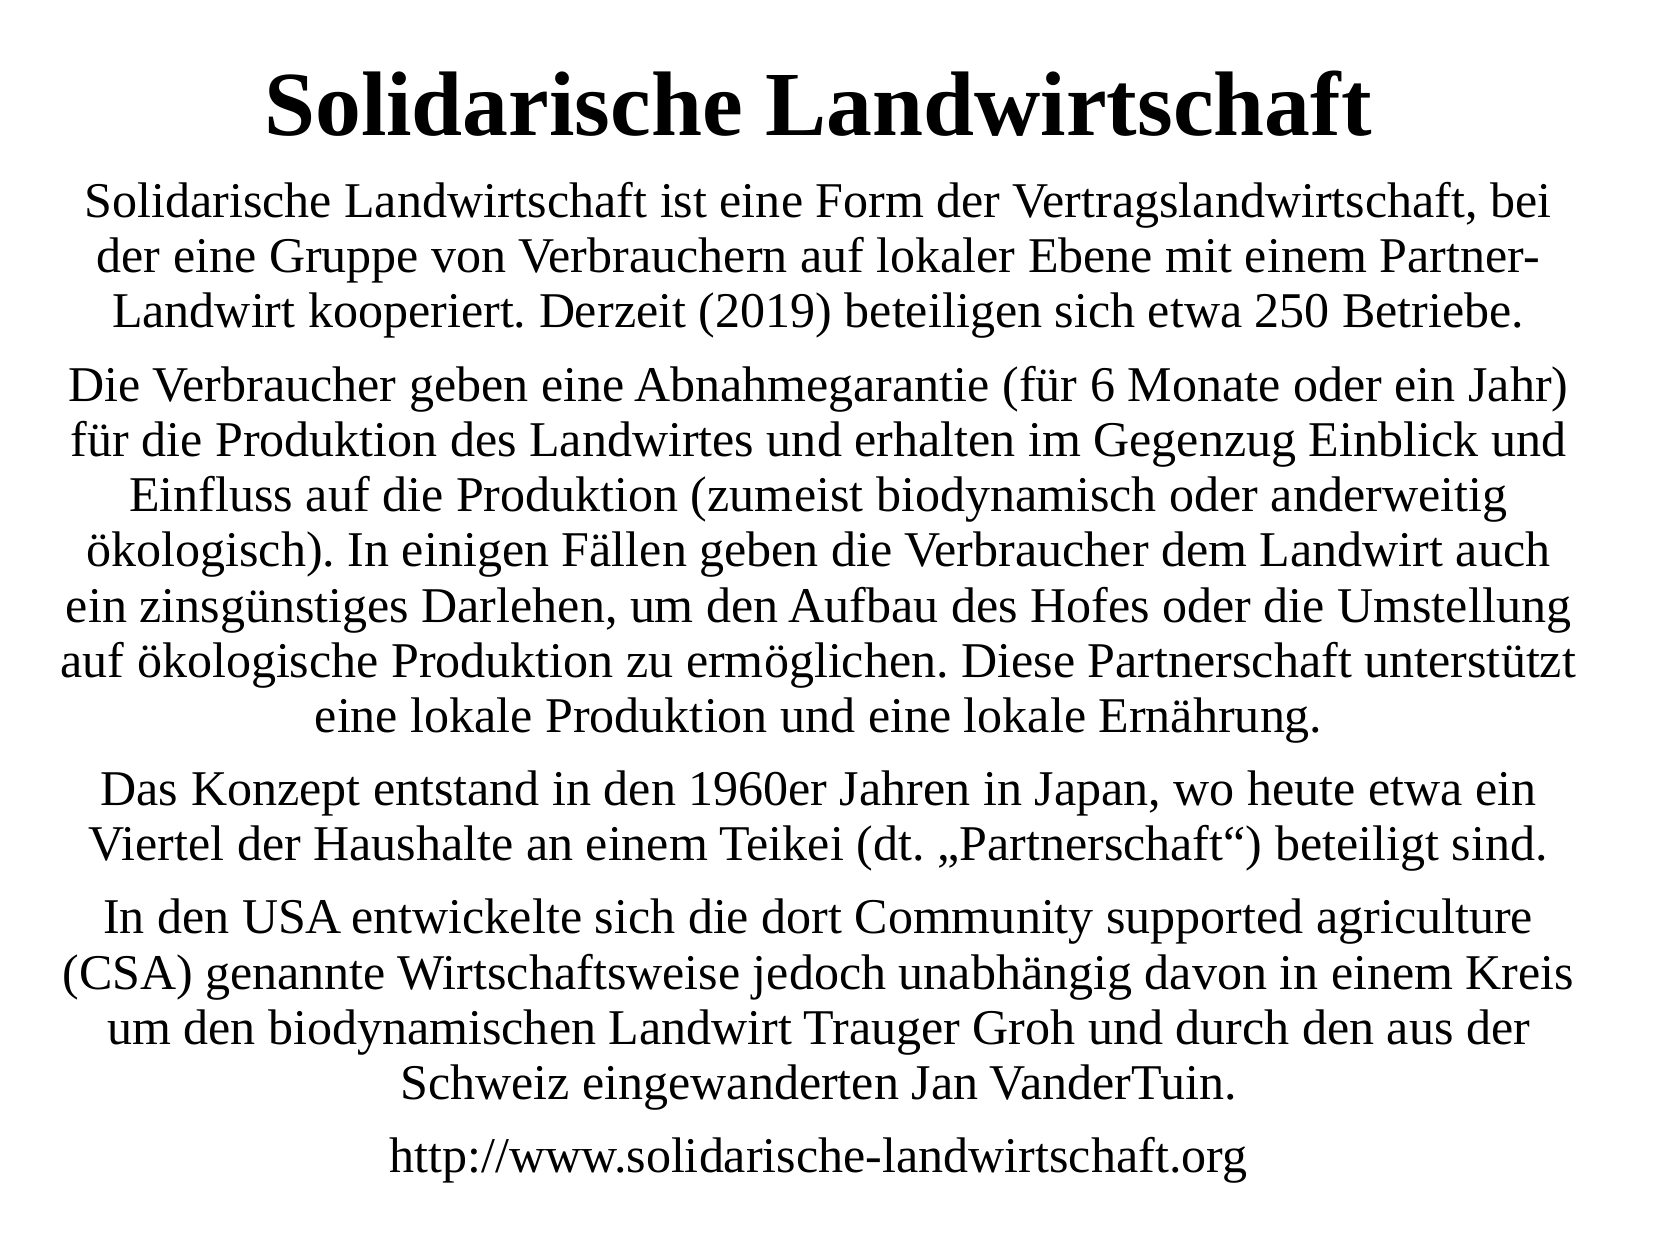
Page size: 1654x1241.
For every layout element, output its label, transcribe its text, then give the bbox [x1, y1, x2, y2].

text_box Solidarische Landwirtschaft Solidarische Landwirtschaft ist eine Form der Vertragslandwirtschaft, bei der eine Gruppe von Verbrauchern auf lokaler Ebene mit einem Partner-Landwirt kooperiert. Derzeit (2019) beteiligen sich etwa 250 Betriebe. Die Verbraucher geben eine Abnahmegarantie (für 6 Monate oder ein Jahr) für die Produktion des Landwirtes und erhalten im Gegenzug Einblick und Einfluss auf die Produktion (zumeist biodynamisch oder anderweitig ökologisch). In einigen Fällen geben die Verbraucher dem Landwirt auch ein zinsgünstiges Darlehen, um den Aufbau des Hofes oder die Umstellung auf ökologische Produktion zu ermöglichen. Diese Partnerschaft unterstützt eine lokale Produktion und eine lokale Ernährung. Das Konzept entstand in den 1960er Jahren in Japan, wo heute etwa ein Viertel der Haushalte an einem Teikei (dt. „Partnerschaft“) beteiligt sind. In den USA entwickelte sich die dort Community supported agriculture (CSA) genannte Wirtschaftsweise jedoch unabhängig davon in einem Kreis um den biodynamischen Landwirt Trauger Groh und durch den aus der Schweiz eingewanderten Jan VanderTuin. http://www.solidarische-landwirtschaft.org [45, 46, 1606, 1200]
